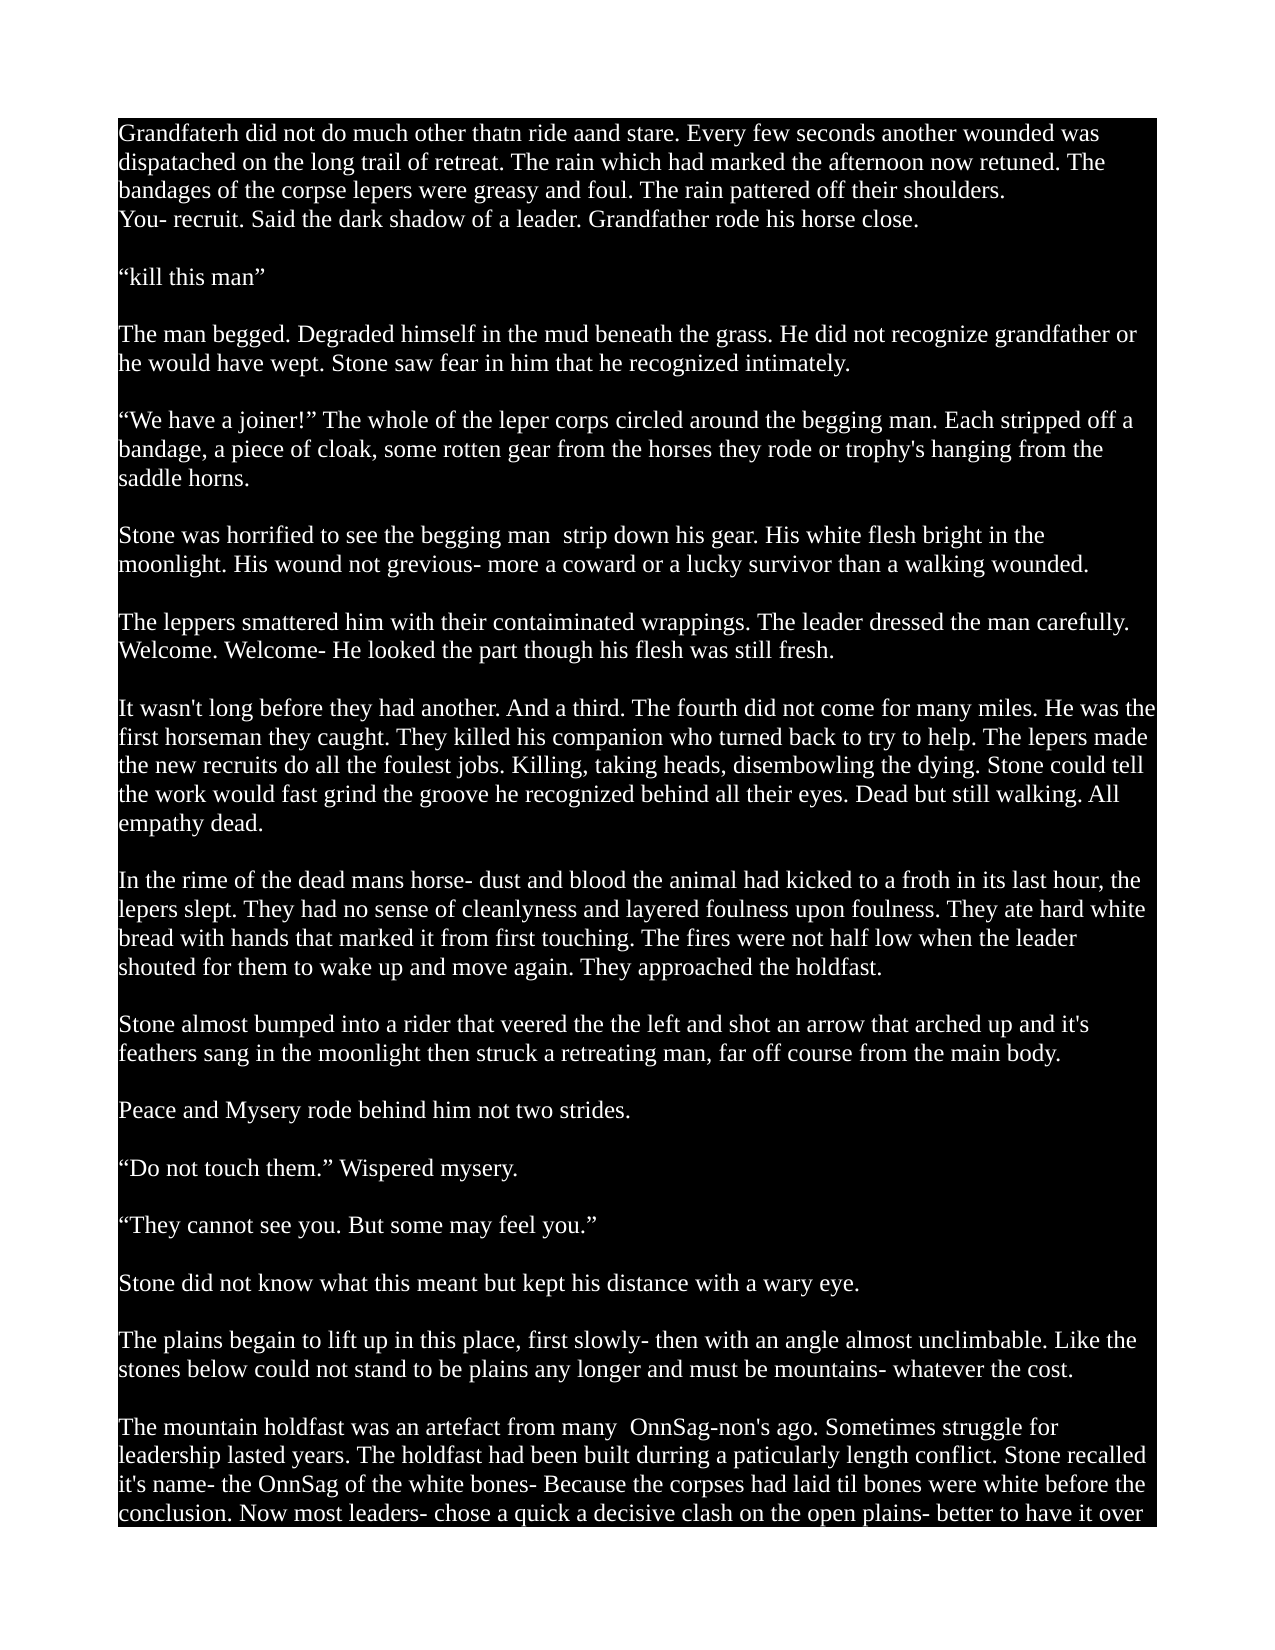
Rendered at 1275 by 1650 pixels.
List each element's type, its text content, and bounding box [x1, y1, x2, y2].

text The man begged. Degraded himself in the mud beneath the grass. He did not recognize grandfather or he would have wept. Stone saw fear in him that he recognized intimately. [118, 319, 1157, 377]
text In the rime of the dead mans horse- dust and blood the animal had kicked to a froth in its last hour, the lepers slept. They had no sense of cleanlyness and layered foulness upon foulness. They ate hard white bread with hands that marked it from first touching. The fires were not half low when the leader shouted for them to wake up and move again. They approached the holdfast. [118, 866, 1157, 981]
text Stone almost bumped into a rider that veered the the left and shot an arrow that arched up and it's feathers sang in the moonlight then struck a retreating man, far off course from the main body. Peace and Mysery rode behind him not two strides. “Do not touch them.” Wispered mysery. “They cannot see you. But some may feel you.” Stone did not know what this meant but kept his distance with a wary eye. [118, 1009, 1157, 1297]
text “We have a joiner!” The whole of the leper corps circled around the begging man. Each stripped off a bandage, a piece of cloak, some rotten gear from the horses they rode or trophy's hanging from the saddle horns. [118, 406, 1157, 492]
text Grandfaterh did not do much other thatn ride aand stare. Every few seconds another wounded was dispatached on the long trail of retreat. The rain which had marked the afternoon now retuned. The bandages of the corpse lepers were greasy and foul. The rain pattered off their shoulders. [118, 118, 1157, 204]
text It wasn't long before they had another. And a third. The fourth did not come for many miles. He was the first horseman they caught. They killed his companion who turned back to try to help. The lepers made the new recruits do all the foulest jobs. Killing, taking heads, disembowling the dying. Stone could tell the work would fast grind the groove he recognized behind all their eyes. Dead but still walking. All empathy dead. [118, 693, 1157, 837]
text The leppers smattered him with their contaiminated wrappings. The leader dressed the man carefully. Welcome. Welcome- He looked the part though his flesh was still fresh. [118, 607, 1157, 664]
text The plains begain to lift up in this place, first slowly- then with an angle almost unclimbable. Like the stones below could not stand to be plains any longer and must be mountains- whatever the cost. [118, 1326, 1157, 1383]
text You- recruit. Said the dark shadow of a leader. Grandfather rode his horse close. [118, 204, 1157, 233]
text Stone was horrified to see the begging man strip down his gear. His white flesh bright in the moonlight. His wound not grevious- more a coward or a lucky survivor than a walking wounded. [118, 521, 1157, 578]
text The mountain holdfast was an artefact from many OnnSag-non's ago. Sometimes struggle for leadership lasted years. The holdfast had been built durring a paticularly length conflict. Stone recalled it's name- the OnnSag of the white bones- Because the corpses had laid til bones were white before the conclusion. Now most leaders- chose a quick a decisive clash on the open plains- better to have it over [118, 1412, 1157, 1527]
text “kill this man” [118, 262, 1157, 291]
